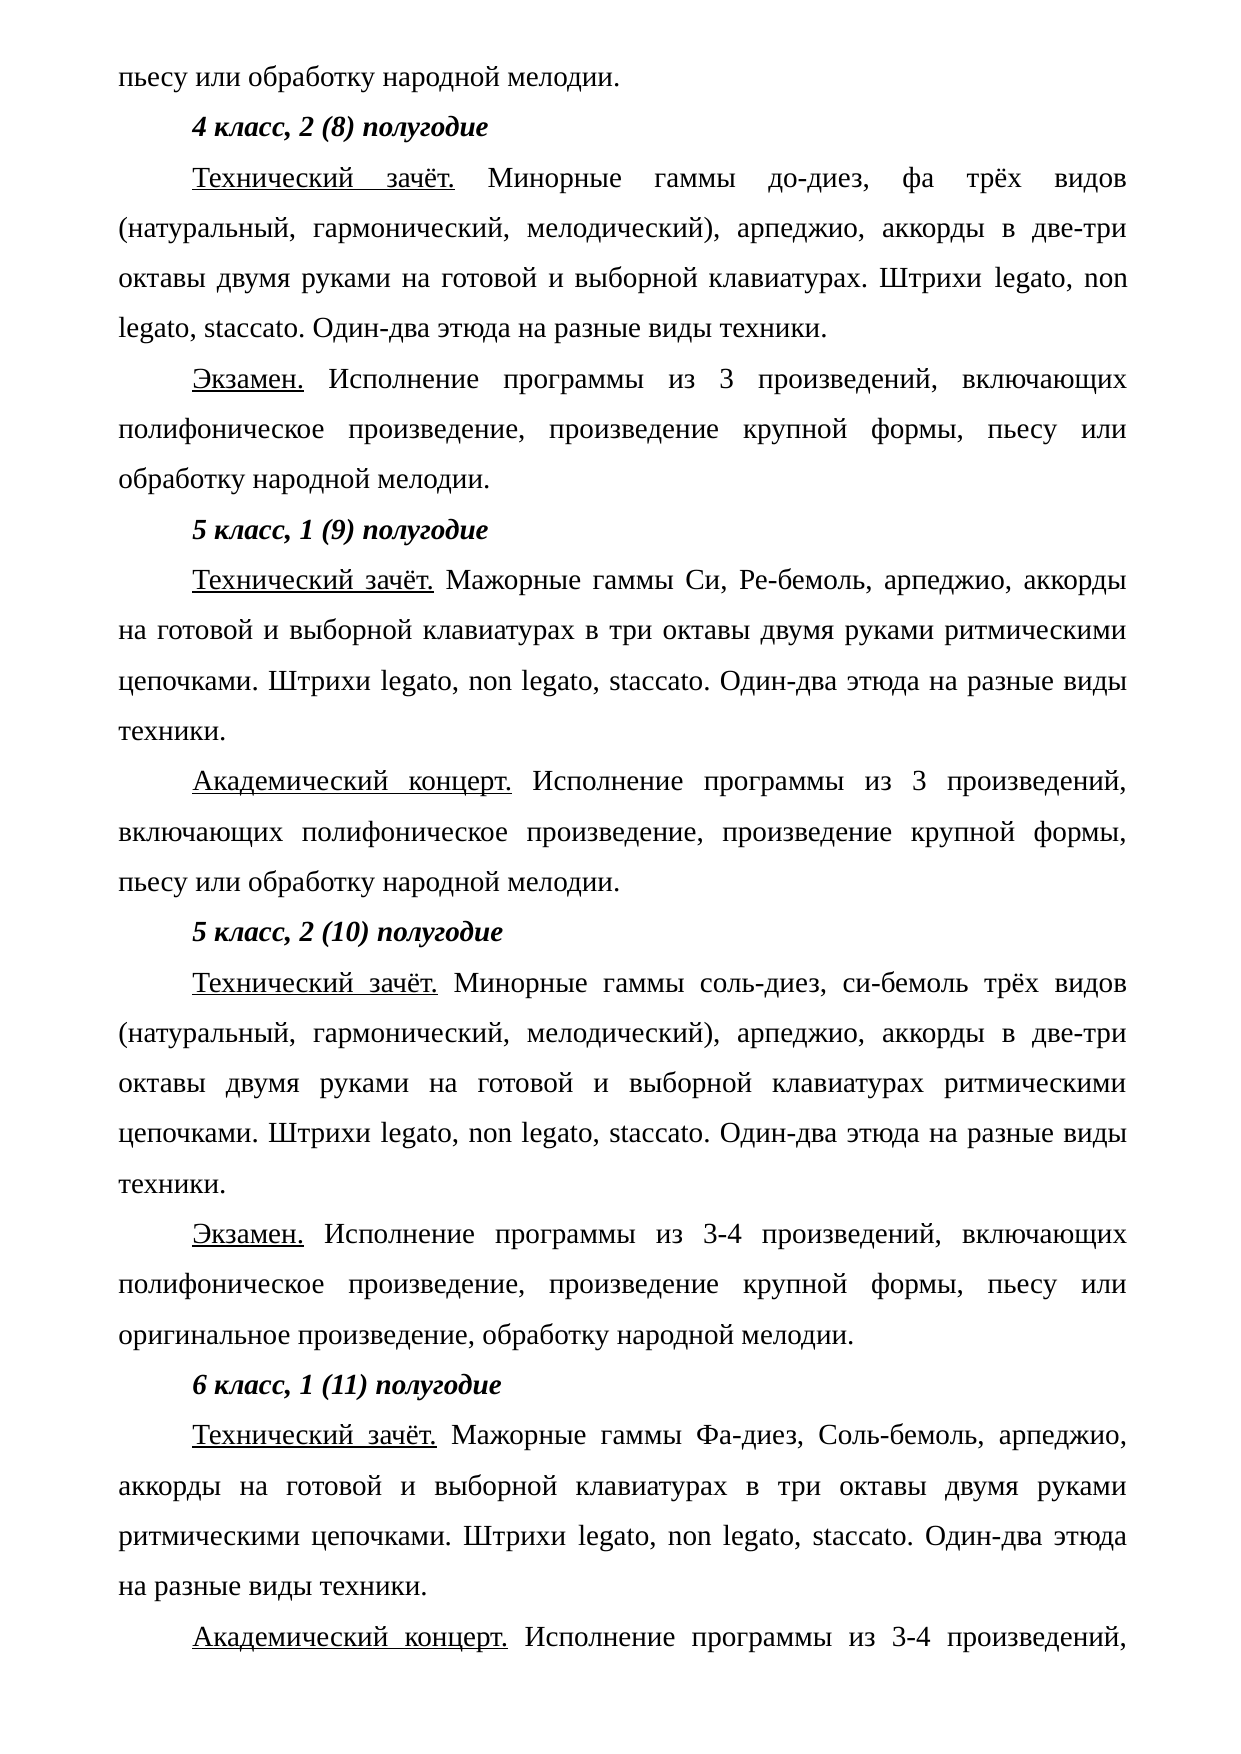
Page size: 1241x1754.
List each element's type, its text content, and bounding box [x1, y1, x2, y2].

text Технический зачёт. Мажорные гаммы Си, Ре-бемоль, арпеджио, аккорды на готовой и выборной клавиатурах в три октавы двумя руками ритмическими цепочками. Штрихи legato, non legato, staccato. Один-два этюда на разные виды техники. [118, 562, 1128, 747]
text Технический зачёт. Минорные гаммы до-диез, фа трёх видов (натуральный, гармонический, мелодический), арпеджио, аккорды в две-три октавы двумя руками на готовой и выборной клавиатурах. Штрихи legato, non legato, staccato. Один-два этюда на разные виды техники. [118, 160, 1128, 344]
text Технический зачёт. Мажорные гаммы Фа-диез, Соль-бемоль, арпеджио, аккорды на готовой и выборной клавиатурах в три октавы двумя руками ритмическими цепочками. Штрихи legato, non legato, staccato. Один-два этюда на разные виды техники. [118, 1417, 1128, 1602]
text 5 класс, 1 (9) полугодие [118, 512, 1128, 545]
text пьесу или обработку народной мелодии. [118, 59, 1128, 93]
text 4 класс, 2 (8) полугодие [118, 109, 1128, 143]
text 6 класс, 1 (11) полугодие [118, 1367, 1128, 1401]
text Технический зачёт. Минорные гаммы соль-диез, си-бемоль трёх видов (натуральный, гармонический, мелодический), арпеджио, аккорды в две-три октавы двумя руками на готовой и выборной клавиатурах ритмическими цепочками. Штрихи legato, non legato, staccato. Один-два этюда на разные виды техники. [118, 965, 1128, 1199]
text Академический концерт. Исполнение программы из 3-4 произведений, [118, 1619, 1128, 1652]
text Академический концерт. Исполнение программы из 3 произведений, включающих полифоническое произведение, произведение крупной формы, пьесу или обработку народной мелодии. [118, 763, 1128, 898]
text Экзамен. Исполнение программы из 3-4 произведений, включающих полифоническое произведение, произведение крупной формы, пьесу или оригинальное произведение, обработку народной мелодии. [118, 1216, 1128, 1350]
text 5 класс, 2 (10) полугодие [118, 914, 1128, 948]
text Экзамен. Исполнение программы из 3 произведений, включающих полифоническое произведение, произведение крупной формы, пьесу или обработку народной мелодии. [118, 361, 1128, 495]
